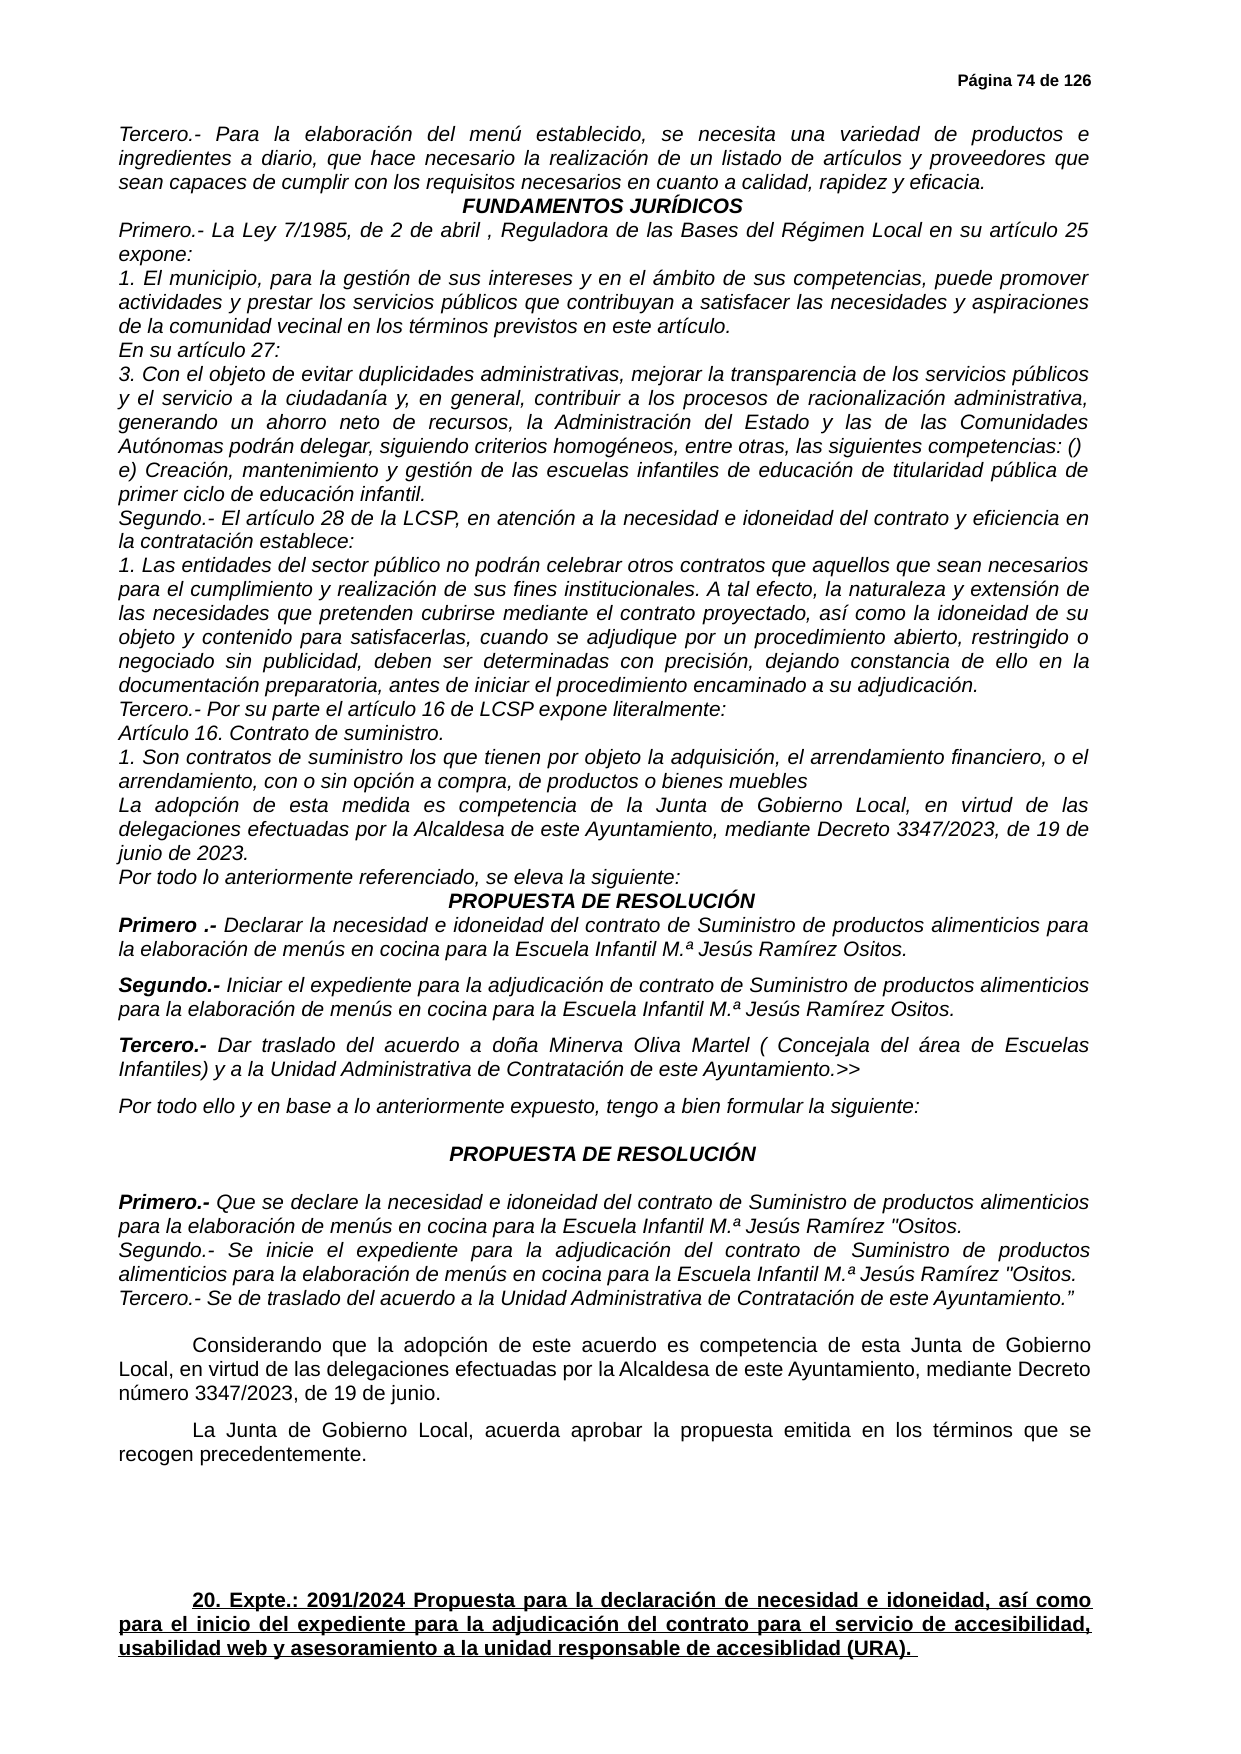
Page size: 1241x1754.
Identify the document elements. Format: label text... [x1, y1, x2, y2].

text PROPUESTA DE RESOLUCIÓN [118, 1142, 1092, 1166]
text Por todo ello y en base a lo anteriormente expuesto, tengo a bien formular la siguiente: [118, 1094, 1092, 1118]
text Primero.- La Ley 7/1985, de 2 de abril , Reguladora de las Bases del Régimen Local en su artículo 25 expone: [118, 218, 1092, 266]
text 1. El municipio, para la gestión de sus intereses y en el ámbito de sus competencias, puede promover actividades y prestar los servicios públicos que contribuyan a satisfacer las necesidades y aspiraciones de la comunidad vecinal en los términos previstos en este artículo. [118, 266, 1092, 338]
text Por todo lo anteriormente referenciado, se eleva la siguiente: [118, 865, 1092, 889]
text 20. Expte.: 2091/2024 Propuesta para la declaración de necesidad e idoneidad, así como para el inicio del expediente para la adjudicación del contrato para el servicio de accesibilidad, [118, 1587, 1092, 1632]
text Considerando que la adopción de este acuerdo es competencia de esta Junta de Gobierno Local, en virtud de las delegaciones efectuadas por la Alcaldesa de este Ayuntamiento, mediante Decreto número 3347/2023, de 19 de junio. [118, 1333, 1092, 1405]
text Tercero.- Dar traslado del acuerdo a doña Minerva Oliva Martel ( Concejala del área de Escuelas Infantiles) y a la Unidad Administrativa de Contratación de este Ayuntamiento.>> [118, 1033, 1092, 1081]
text Artículo 16. Contrato de suministro. [118, 721, 1092, 745]
text En su artículo 27: [118, 338, 1092, 362]
text Tercero.- Se de traslado del acuerdo a la Unidad Administrativa de Contratación de este Ayuntamiento.” [118, 1285, 1092, 1309]
text Segundo.- Se inicie el expediente para la adjudicación del contrato de Suministro de productos alimenticios para la elaboración de menús en cocina para la Escuela Infantil M.ª Jesús Ramírez "Ositos. [118, 1237, 1092, 1285]
text FUNDAMENTOS JURÍDICOS [118, 194, 1092, 218]
text 3. Con el objeto de evitar duplicidades administrativas, mejorar la transparencia de los servicios públicos y el servicio a la ciudadanía y, en general, contribuir a los procesos de racionalización administrativa, generando un ahorro neto de recursos, la Administración del Estado y las de las Comunidades Autónomas podrán delegar, siguiendo criterios homogéneos, entre otras, las siguientes competencias: () [118, 362, 1092, 457]
text 1. Las entidades del sector público no podrán celebrar otros contratos que aquellos que sean necesarios para el cumplimiento y realización de sus fines institucionales. A tal efecto, la naturaleza y extensión de las necesidades que pretenden cubrirse mediante el contrato proyectado, así como la idoneidad de su objeto y contenido para satisfacerlas, cuando se adjudique por un procedimiento abierto, restringido o negociado sin publicidad, deben ser determinadas con precisión, dejando constancia de ello en la documentación preparatoria, antes de iniciar el procedimiento encaminado a su adjudicación. [118, 553, 1092, 697]
text La adopción de esta medida es competencia de la Junta de Gobierno Local, en virtud de las delegaciones efectuadas por la Alcaldesa de este Ayuntamiento, mediante Decreto 3347/2023, de 19 de junio de 2023. [118, 793, 1092, 865]
text Tercero.- Por su parte el artículo 16 de LCSP expone literalmente: [118, 697, 1092, 721]
text e) Creación, mantenimiento y gestión de las escuelas infantiles de educación de titularidad pública de primer ciclo de educación infantil. [118, 457, 1092, 505]
text usabilidad web y asesoramiento a la unidad responsable de accesiblidad (URA). [118, 1633, 1092, 1659]
text Tercero.- Para la elaboración del menú establecido, se necesita una variedad de productos e ingredientes a diario, que hace necesario la realización de un listado de artículos y proveedores que sean capaces de cumplir con los requisitos necesarios en cuanto a calidad, rapidez y eficacia. [118, 122, 1092, 194]
text Segundo.- Iniciar el expediente para la adjudicación de contrato de Suministro de productos alimenticios para la elaboración de menús en cocina para la Escuela Infantil M.ª Jesús Ramírez Ositos. [118, 973, 1092, 1021]
text Segundo.- El artículo 28 de la LCSP, en atención a la necesidad e idoneidad del contrato y eficiencia en la contratación establece: [118, 505, 1092, 553]
text Primero .- Declarar la necesidad e idoneidad del contrato de Suministro de productos alimenticios para la elaboración de menús en cocina para la Escuela Infantil M.ª Jesús Ramírez Ositos. [118, 913, 1092, 961]
text La Junta de Gobierno Local, acuerda aprobar la propuesta emitida en los términos que se recogen precedentemente. [118, 1418, 1092, 1466]
text Primero.- Que se declare la necesidad e idoneidad del contrato de Suministro de productos alimenticios para la elaboración de menús en cocina para la Escuela Infantil M.ª Jesús Ramírez "Ositos. [118, 1189, 1092, 1237]
text PROPUESTA DE RESOLUCIÓN [118, 889, 1092, 913]
text 1. Son contratos de suministro los que tienen por objeto la adquisición, el arrendamiento financiero, o el arrendamiento, con o sin opción a compra, de productos o bienes muebles [118, 745, 1092, 793]
